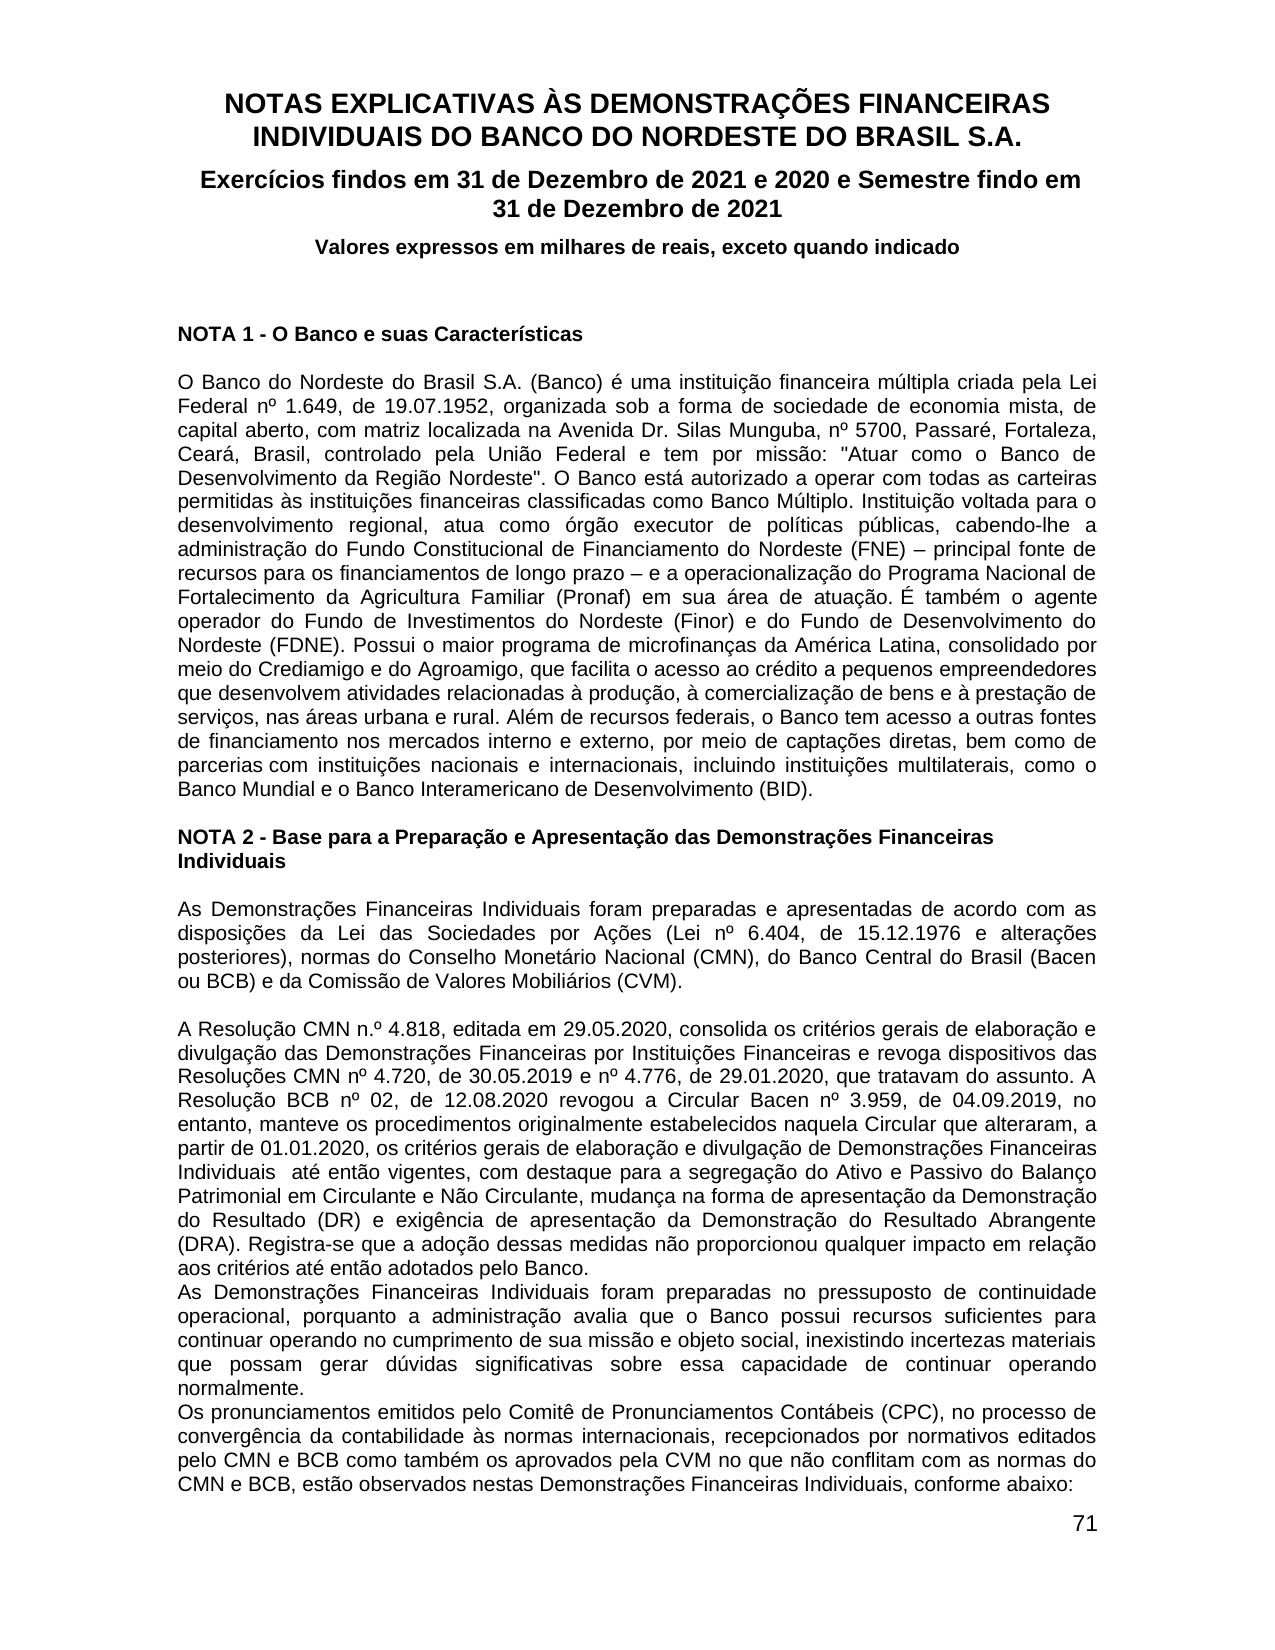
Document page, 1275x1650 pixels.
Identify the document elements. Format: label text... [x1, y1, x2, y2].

subtitle NOTA 1 - O Banco e suas Características [177, 322, 1098, 346]
text O Banco do Nordeste do Brasil S.A. (Banco) é uma instituição financeira múltipla criada pela Lei Federal nº 1.649, de 19.07.1952, organizada sob a forma de sociedade de economia mista, de capital aberto, com matriz localizada na Avenida Dr. Silas Munguba, nº 5700, Passaré, Fortaleza, Ceará, Brasil, controlado pela União Federal e tem por missão: "Atuar como o Banco de Desenvolvimento da Região Nordeste". O Banco está autorizado a operar com todas as carteiras permitidas às instituições financeiras classificadas como Banco Múltiplo. Instituição voltada para o desenvolvimento regional, atua como órgão executor de políticas públicas, cabendo-lhe a administração do Fundo Constitucional de Financiamento do Nordeste (FNE) – principal fonte de recursos para os financiamentos de longo prazo – e a operacionalização do Programa Nacional de Fortalecimento da Agricultura Familiar (Pronaf) em sua área de atuação. É também o agente operador do Fundo de Investimentos do Nordeste (Finor) e do Fundo de Desenvolvimento do Nordeste (FDNE). Possui o maior programa de microfinanças da América Latina, consolidado por meio do Crediamigo e do Agroamigo, que facilita o acesso ao crédito a pequenos empreendedores que desenvolvem atividades relacionadas à produção, à comercialização de bens e à prestação de serviços, nas áreas urbana e rural. Além de recursos federais, o Banco tem acesso a outras fontes de financiamento nos mercados interno e externo, por meio de captações diretas, bem como de parcerias com instituições nacionais e internacionais, incluindo instituições multilaterais, como o Banco Mundial e o Banco Interamericano de Desenvolvimento (BID). [177, 369, 1098, 801]
subtitle NOTA 2 - Base para a Preparação e Apresentação das Demonstrações Financeiras Individuais [177, 825, 1098, 873]
text A Resolução CMN n.º 4.818, editada em 29.05.2020, consolida os critérios gerais de elaboração e divulgação das Demonstrações Financeiras por Instituições Financeiras e revoga dispositivos das Resoluções CMN nº 4.720, de 30.05.2019 e nº 4.776, de 29.01.2020, que tratavam do assunto. A Resolução BCB nº 02, de 12.08.2020 revogou a Circular Bacen nº 3.959, de 04.09.2019, no entanto, manteve os procedimentos originalmente estabelecidos naquela Circular que alteraram, a partir de 01.01.2020, os critérios gerais de elaboração e divulgação de Demonstrações Financeiras Individuais até então vigentes, com destaque para a segregação do Ativo e Passivo do Balanço Patrimonial em Circulante e Não Circulante, mudança na forma de apresentação da Demonstração do Resultado (DR) e exigência de apresentação da Demonstração do Resultado Abrangente (DRA). Registra-se que a adoção dessas medidas não proporcionou qualquer impacto em relação aos critérios até então adotados pelo Banco. [177, 1016, 1098, 1280]
text As Demonstrações Financeiras Individuais foram preparadas no pressuposto de continuidade operacional, porquanto a administração avalia que o Banco possui recursos suficientes para continuar operando no cumprimento de sua missão e objeto social, inexistindo incertezas materiais que possam gerar dúvidas significativas sobre essa capacidade de continuar operando normalmente. [177, 1280, 1098, 1400]
text Os pronunciamentos emitidos pelo Comitê de Pronunciamentos Contábeis (CPC), no processo de convergência da contabilidade às normas internacionais, recepcionados por normativos editados pelo CMN e BCB como também os aprovados pela CVM no que não conflitam com as normas do CMN e BCB, estão observados nestas Demonstrações Financeiras Individuais, conforme abaixo: [177, 1400, 1098, 1496]
text As Demonstrações Financeiras Individuais foram preparadas e apresentadas de acordo com as disposições da Lei das Sociedades por Ações (Lei nº 6.404, de 15.12.1976 e alterações posteriores), normas do Conselho Monetário Nacional (CMN), do Banco Central do Brasil (Bacen ou BCB) e da Comissão de Valores Mobiliários (CVM). [177, 897, 1098, 992]
